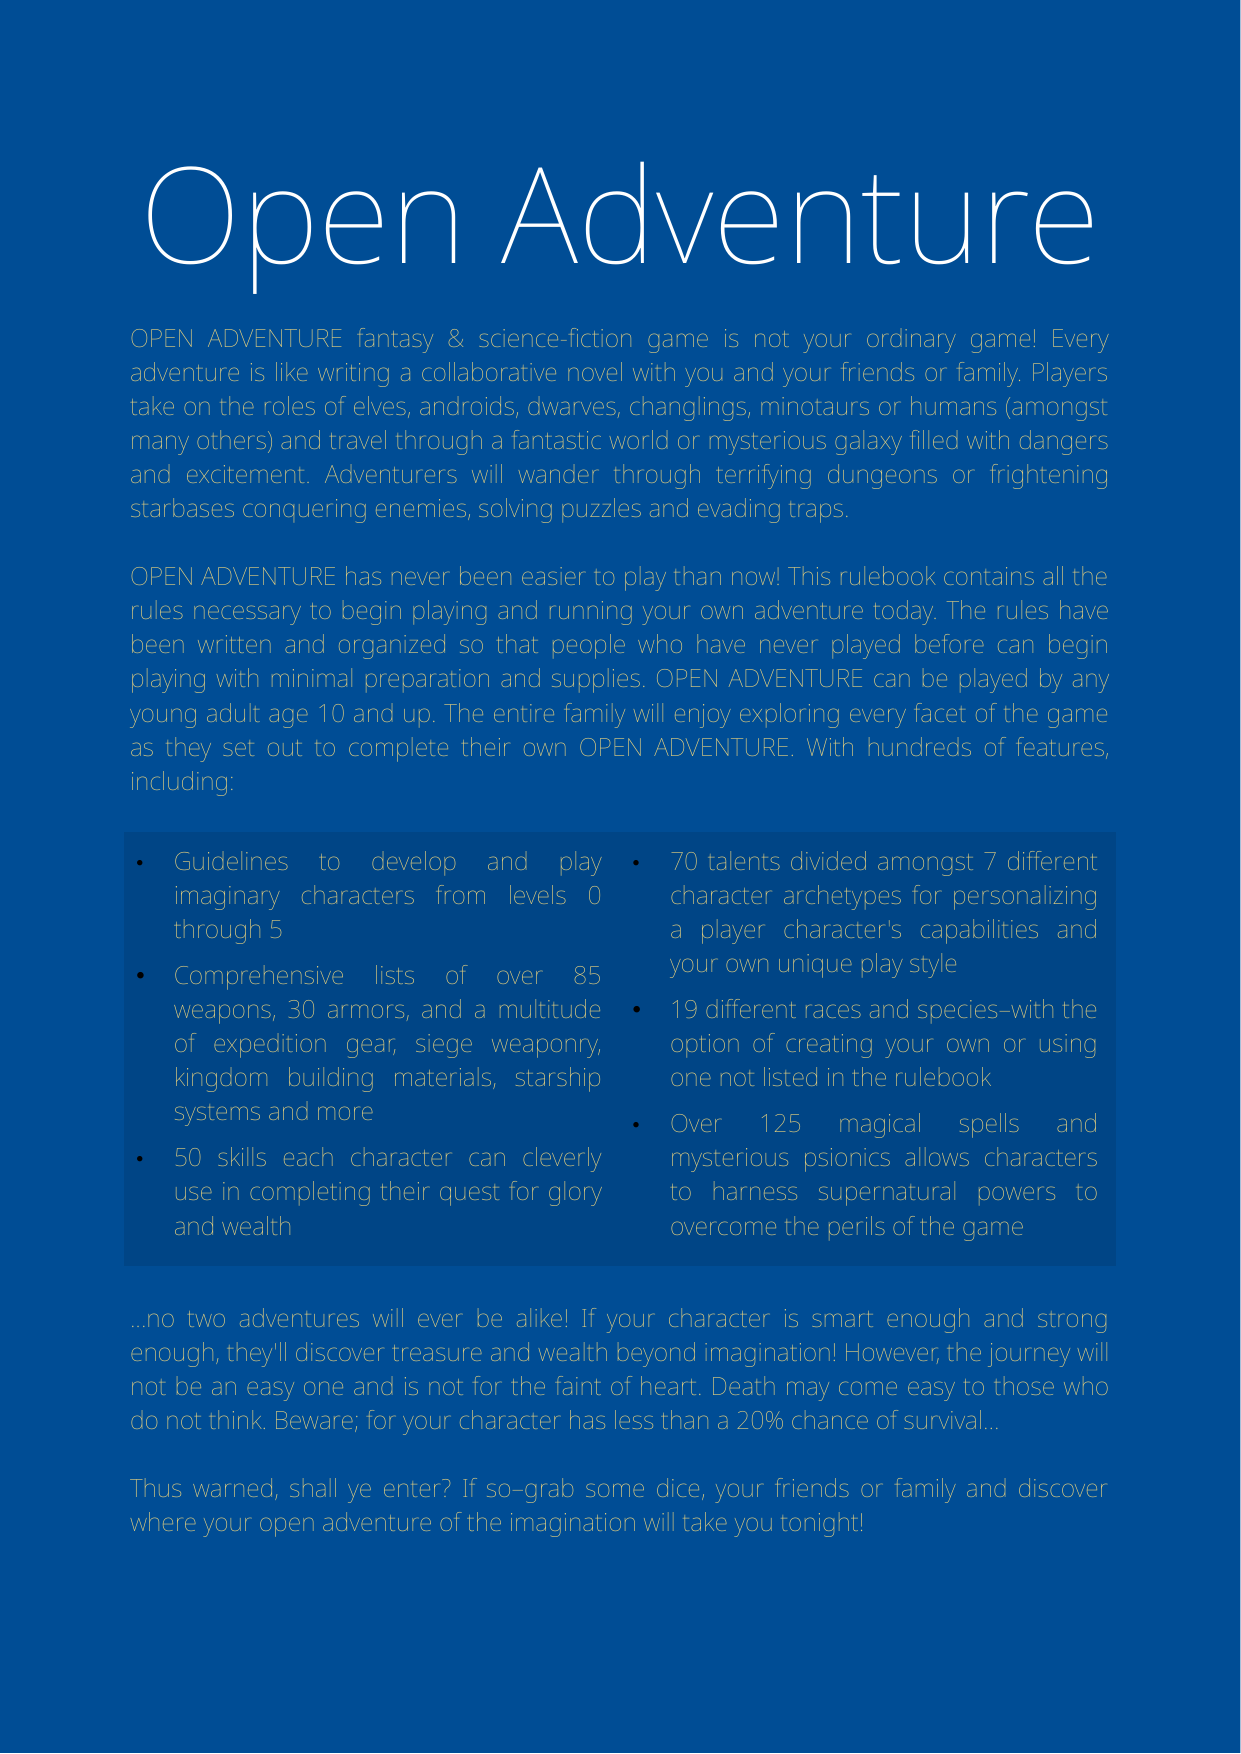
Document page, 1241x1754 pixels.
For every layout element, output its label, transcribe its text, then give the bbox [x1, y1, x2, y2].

table_header Guidelines to develop and play imaginary characters from levels 0 through 5 Comprehensive lists of over 85 weapons, 30 armors, and a multitude of expedition gear, siege weaponry, kingdom building materials, starship systems and more 50 skills each character can cleverly use in completing their quest for glory and wealth 70 talents divided amongst 7 different character archetypes for personalizing a player character's capabilities and your own unique play style 19 different races and species–with the option of creating your own or using one not listed in the rulebook Over 125 magical spells and mysterious psionics allows characters to harness supernatural powers to overcome the perils of the game [124, 832, 1116, 1266]
table_header OPEN ADVENTURE fantasy & science-fiction game is not your ordinary game! Every adventure is like writing a collaborative novel with you and your friends or family. Players take on the roles of elves, androids, dwarves, changlings, minotaurs or humans (amongst many others) and travel through a fantastic world or mysterious galaxy filled with dangers and excitement. Adventurers will wander through terrifying dungeons or frightening starbases conquering enemies, solving puzzles and evading traps. OPEN ADVENTURE has never been easier to play than now! This rulebook contains all the rules necessary to begin playing and running your own adventure today. The rules have been written and organized so that people who have never played before can begin playing with minimal preparation and supplies. OPEN ADVENTURE can be played by any young adult age 10 and up. The entire family will enjoy exploring every facet of the game as they set out to complete their own OPEN ADVENTURE. With hundreds of features, including: [124, 315, 1116, 803]
text Open Adventure [0, 121, 1241, 303]
table_header ...no two adventures will ever be alike! If your character is smart enough and strong enough, they'll discover treasure and wealth beyond imagination! However, the journey will not be an easy one and is not for the faint of heart. Death may come easy to those who do not think. Beware; for your character has less than a 20% chance of survival... Thus warned, shall ye enter? If so–grab some dice, your friends or family and discover where your open adventure of the imagination will take you tonight! [124, 1295, 1116, 1544]
